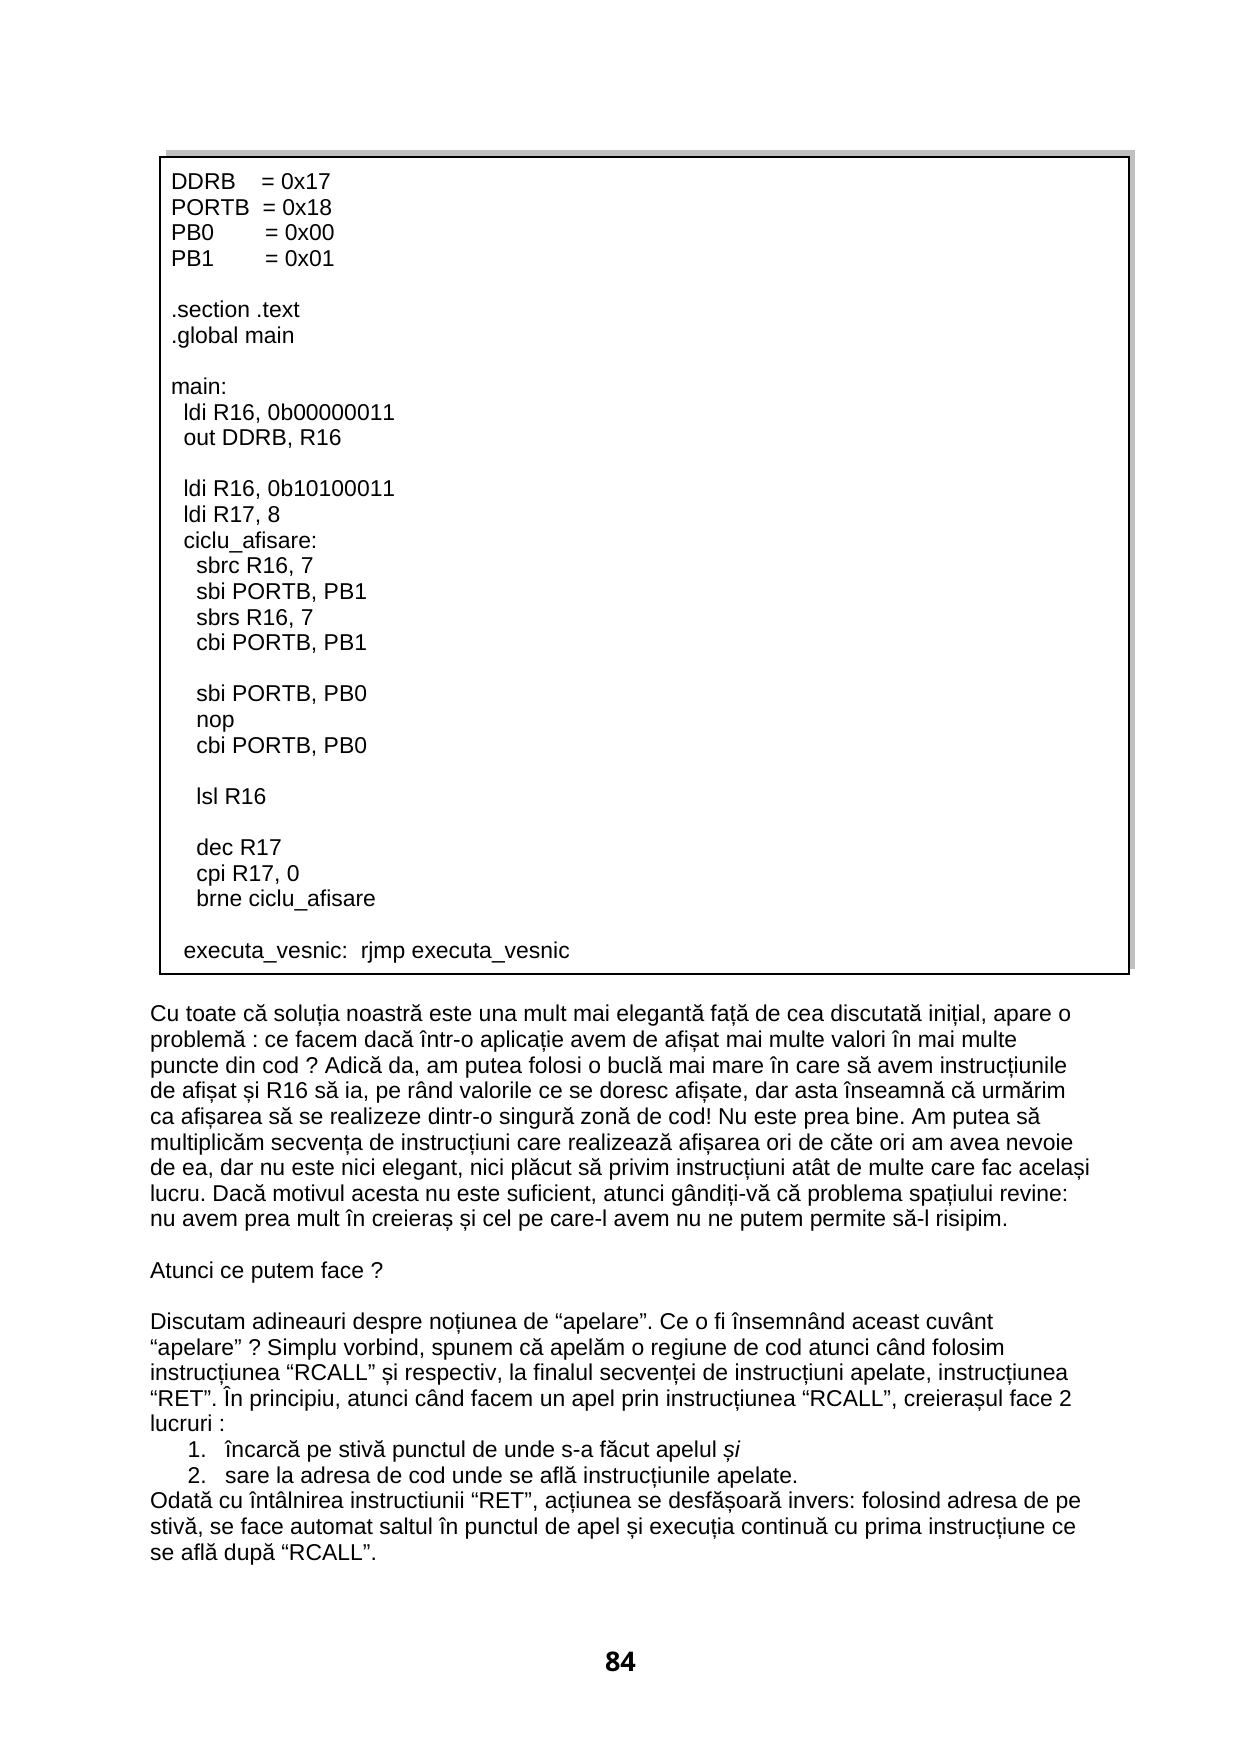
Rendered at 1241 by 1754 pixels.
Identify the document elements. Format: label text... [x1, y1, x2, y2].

text Discutam adineauri despre noțiunea de “apelare”. Ce o fi însemnând aceast cuvânt “apelare” ? Simplu vorbind, spunem că apelăm o regiune de cod atunci când folosim instrucțiunea “RCALL” și respectiv, la finalul secvenței de instrucțiuni apelate, instrucțiunea “RET”. În principiu, atunci când facem un apel prin instrucțiunea “RCALL”, creierașul face 2 lucruri : [150, 1308, 1091, 1437]
text Cu toate că soluția noastră este una mult mai elegantă față de cea discutată inițial, apare o problemă : ce facem dacă într-o aplicație avem de afișat mai multe valori în mai multe puncte din cod ? Adică da, am putea folosi o buclă mai mare în care să avem instrucțiunile de afișat și R16 să ia, pe rând valorile ce se doresc afișate, dar asta înseamnă că urmărim ca afișarea să se realizeze dintr-o singură zonă de cod! Nu este prea bine. Am putea să multiplicăm secvența de instrucțiuni care realizează afișarea ori de căte ori am avea nevoie de ea, dar nu este nici elegant, nici plăcut să privim instrucțiuni atât de multe care fac același lucru. Dacă motivul acesta nu este suficient, atunci gândiți-vă că problema spațiului revine: nu avem prea mult în creieraș și cel pe care-l avem nu ne putem permite să-l risipim. [150, 1001, 1091, 1232]
text Atunci ce putem face ? [150, 1257, 1091, 1283]
list încarcă pe stivă punctul de unde s-a făcut apelul și [187, 1437, 1091, 1462]
text Odată cu întâlnirea instructiunii “RET”, acțiunea se desfășoară invers: folosind adresa de pe stivă, se face automat saltul în punctul de apel și execuția continuă cu prima instrucțiune ce se află după “RCALL”. [150, 1488, 1091, 1565]
list sare la adresa de cod unde se află instrucțiunile apelate. [187, 1462, 1091, 1488]
table_header DDRB = 0x17 PORTB = 0x18 PB0 = 0x00 PB1 = 0x01 .section .text .global main main: ldi R16, 0b00000011 out DDRB, R16 ldi R16, 0b10100011 ldi R17, 8 ciclu_afisare: sbrc R16, 7 sbi PORTB, PB1 sbrs R16, 7 cbi PORTB, PB1 sbi PORTB, PB0 nop cbi PORTB, PB0 lsl R16 dec R17 cpi R17, 0 brne ciclu_afisare executa_vesnic: rjmp executa_vesnic [161, 158, 1128, 973]
